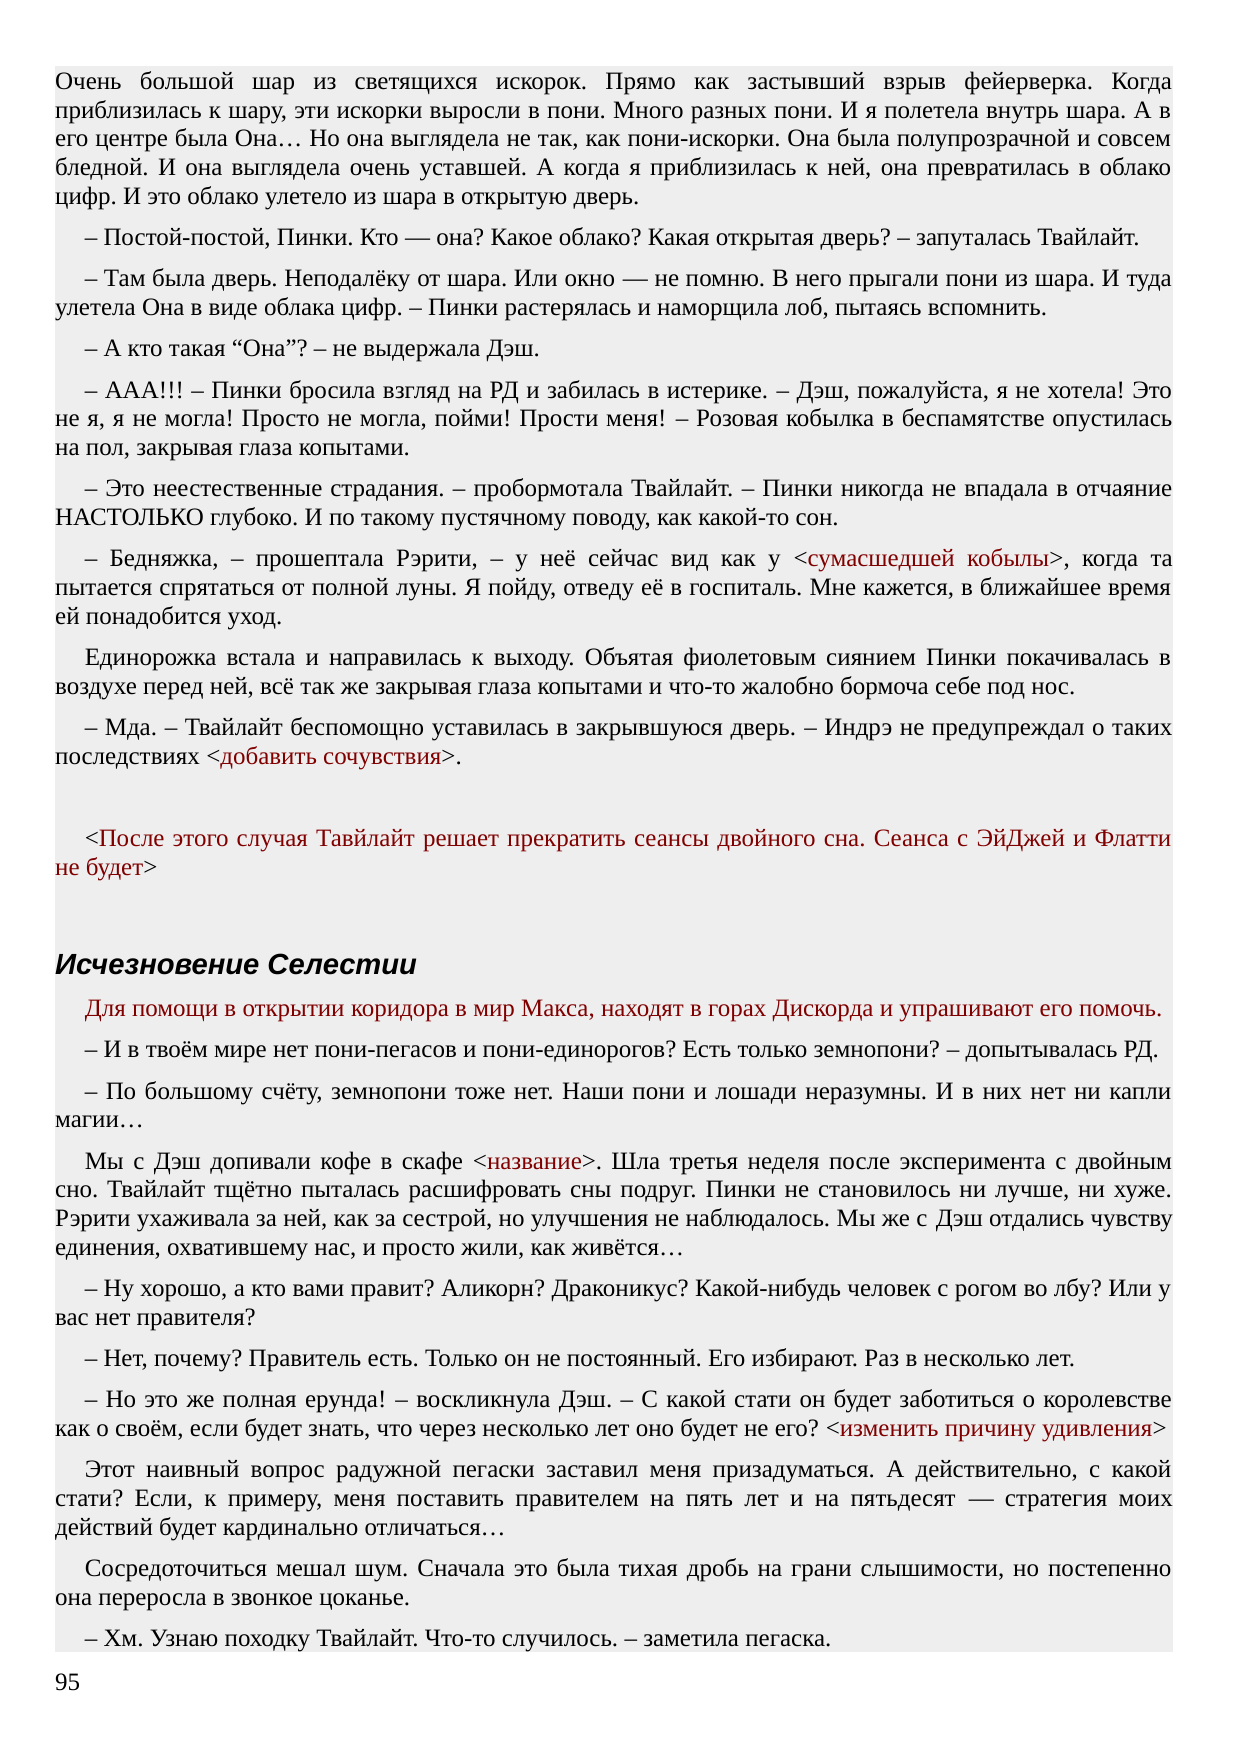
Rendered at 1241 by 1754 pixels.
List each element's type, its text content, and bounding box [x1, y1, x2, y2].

subtitle Исчезновение Селестии [55, 947, 1173, 981]
text – И в твоём мире нет пони-пегасов и пони-единорогов? Есть только земнопони? – допытывалась РД. [55, 1034, 1173, 1063]
text – А кто такая “Она”? – не выдержала Дэш. [55, 333, 1173, 362]
text Этот наивный вопрос радужной пегаски заставил меня призадуматься. А действительно, с какой стати? Если, к примеру, меня поставить правителем на пять лет и на пятьдесят — стратегия моих действий будет кардинально отличаться… [55, 1454, 1173, 1541]
text – Хм. Узнаю походку Твайлайт. Что-то случилось. – заметила пегаска. [55, 1623, 1173, 1652]
text Очень большой шар из светящихся искорок. Прямо как застывший взрыв фейерверка. Когда приблизилась к шару, эти искорки выросли в пони. Много разных пони. И я полетела внутрь шара. А в его центре была Она… Но она выглядела не так, как пони-искорки. Она была полупрозрачной и совсем бледной. И она выглядела очень уставшей. А когда я приблизилась к ней, она превратилась в облако цифр. И это облако улетело из шара в открытую дверь. [55, 66, 1173, 210]
text Единорожка встала и направилась к выходу. Объятая фиолетовым сиянием Пинки покачивалась в воздухе перед ней, всё так же закрывая глаза копытами и что-то жалобно бормоча себе под нос. [55, 642, 1173, 700]
text – Ну хорошо, а кто вами правит? Аликорн? Драконикус? Какой-нибудь человек с рогом во лбу? Или у вас нет правителя? [55, 1273, 1173, 1331]
text – ААА!!! – Пинки бросила взгляд на РД и забилась в истерике. – Дэш, пожалуйста, я не хотела! Это не я, я не могла! Просто не могла, пойми! Прости меня! – Розовая кобылка в беспамятстве опустилась на пол, закрывая глаза копытами. [55, 375, 1173, 461]
text Сосредоточиться мешал шум. Сначала это была тихая дробь на грани слышимости, но постепенно она переросла в звонкое цоканье. [55, 1553, 1173, 1611]
text Для помощи в открытии коридора в мир Макса, находят в горах Дискорда и упрашивают его помочь. [55, 993, 1173, 1022]
text – Бедняжка, – прошептала Рэрити, – у неё сейчас вид как у <сумасшедшей кобылы>, когда та пытается спрятаться от полной луны. Я пойду, отведу её в госпиталь. Мне кажется, в ближайшее время ей понадобится уход. [55, 543, 1173, 630]
text – Постой-постой, Пинки. Кто — она? Какое облако? Какая открытая дверь? – запуталась Твайлайт. [55, 222, 1173, 251]
text – Но это же полная ерунда! – воскликнула Дэш. – С какой стати он будет заботиться о королевстве как о своём, если будет знать, что через несколько лет оно будет не его? <изменить причину удивления> [55, 1384, 1173, 1442]
text – Нет, почему? Правитель есть. Только он не постоянный. Его избирают. Раз в несколько лет. [55, 1343, 1173, 1372]
text – Мда. – Твайлайт беспомощно уставилась в закрывшуюся дверь. – Индрэ не предупреждал о таких последствиях <добавить сочувствия>. [55, 712, 1173, 770]
text Мы с Дэш допивали кофе в cкафе <название>. Шла третья неделя после эксперимента с двойным сно. Твайлайт тщётно пыталась расшифровать сны подруг. Пинки не становилось ни лучше, ни хуже. Рэрити ухаживала за ней, как за сестрой, но улучшения не наблюдалось. Мы же с Дэш отдались чувству единения, охватившему нас, и просто жили, как живётся… [55, 1146, 1173, 1261]
text – Это неестественные страдания. – пробормотала Твайлайт. – Пинки никогда не впадала в отчаяние НАСТОЛЬКО глубоко. И по такому пустячному поводу, как какой-то сон. [55, 473, 1173, 531]
text – Там была дверь. Неподалёку от шара. Или окно — не помню. В него прыгали пони из шара. И туда улетела Она в виде облака цифр. – Пинки растерялась и наморщила лоб, пытаясь вспомнить. [55, 263, 1173, 321]
text – По большому счёту, земнопони тоже нет. Наши пони и лошади неразумны. И в них нет ни капли магии… [55, 1076, 1173, 1133]
text <После этого случая Тавйлайт решает прекратить сеансы двойного сна. Сеанса с ЭйДжей и Флатти не будет> [55, 823, 1173, 881]
